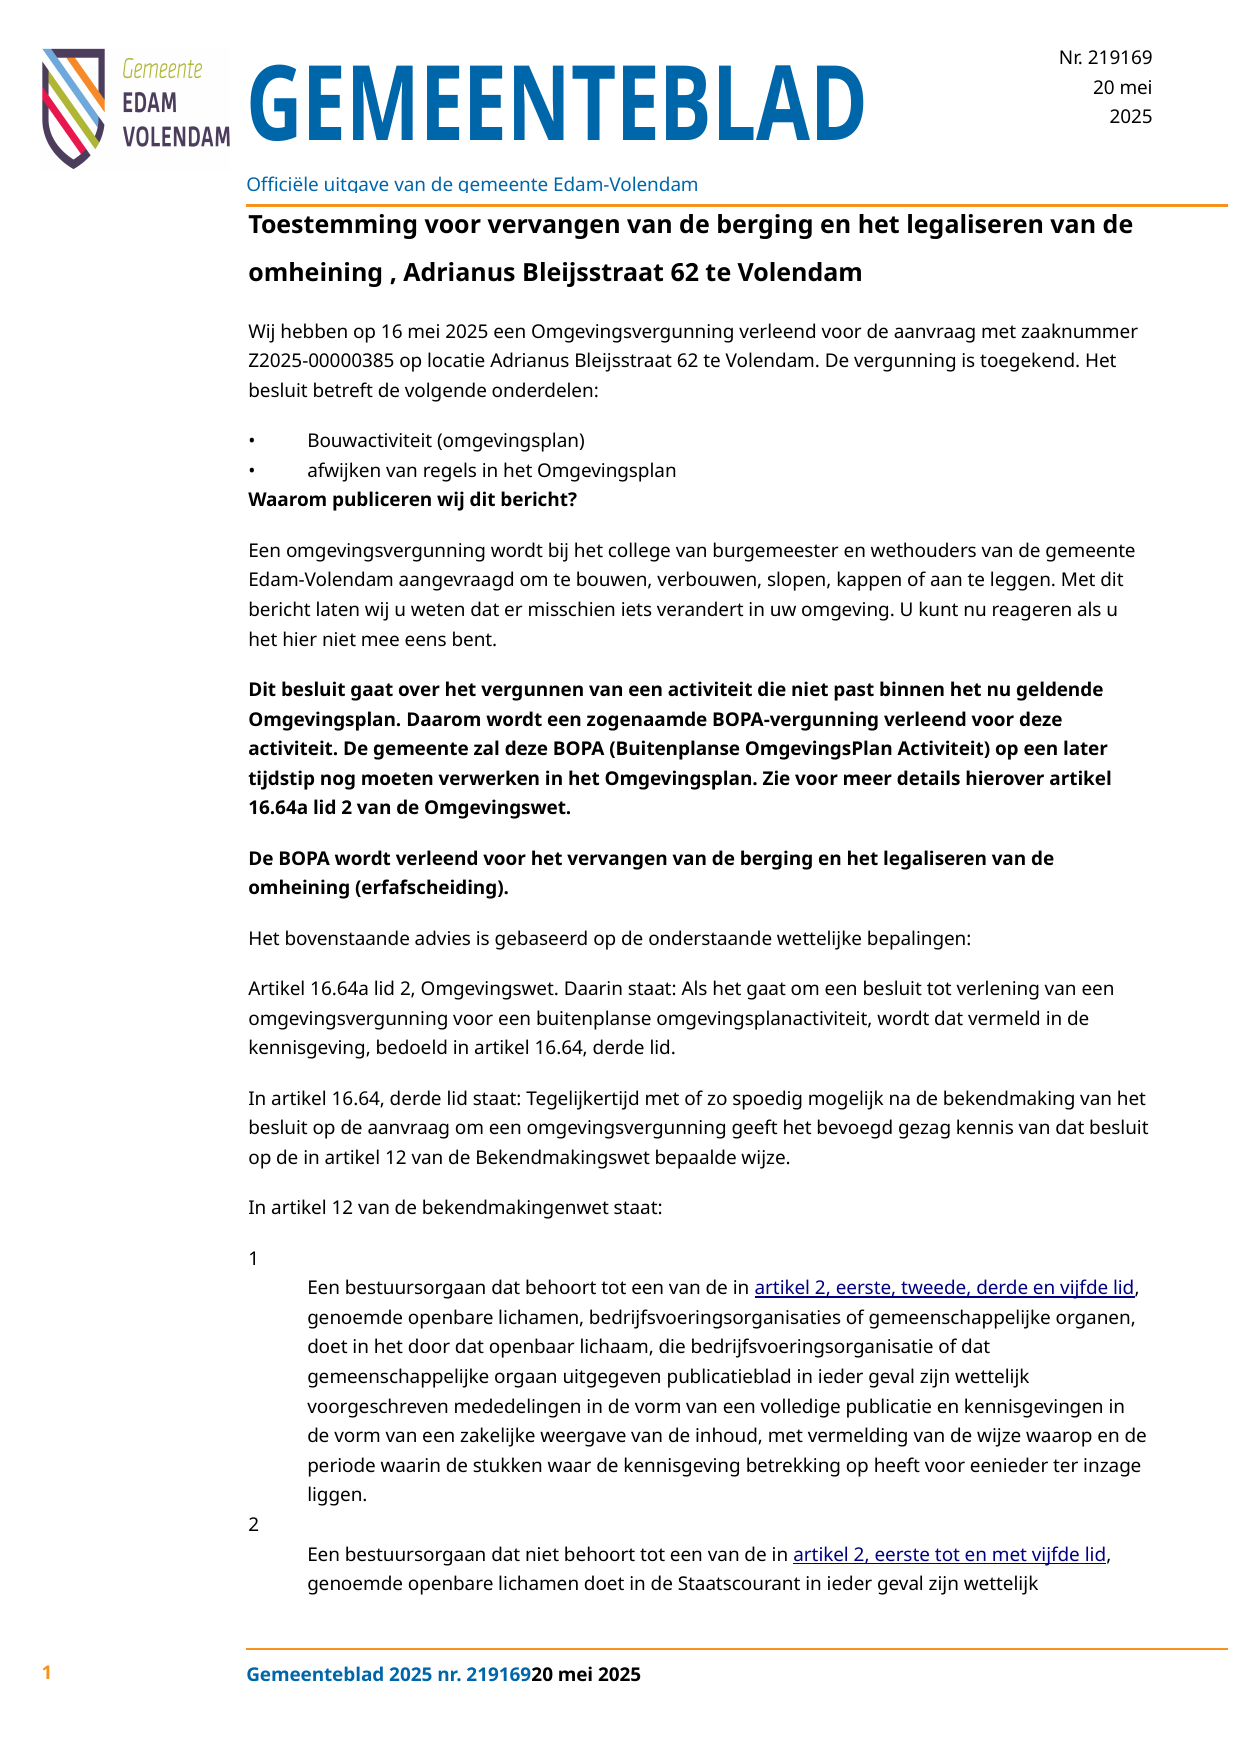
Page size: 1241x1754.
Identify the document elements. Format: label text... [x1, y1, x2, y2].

picture [41, 47, 231, 172]
text Toestemming voor vervangen van de berging en het legaliseren van de omheining , Adrianus Bleijsstraat 62 te Volendam [248, 207, 1152, 288]
list Een bestuursorgaan dat niet behoort tot een van de in artikel 2, eerste tot en met vijfde lid, genoemde openbare lichamen doet in de Staatscourant in ieder geval zijn wettelijk [248, 1541, 1152, 1596]
text Dit besluit gaat over het vergunnen van een activiteit die niet past binnen het nu geldende Omgevingsplan. Daarom wordt een zogenaamde BOPA-vergunning verleend voor deze activiteit. De gemeente zal deze BOPA (Buitenplanse OmgevingsPlan Activiteit) op een later tijdstip nog moeten verwerken in het Omgevingsplan. Zie voor meer details hierover artikel 16.64a lid 2 van de Omgevingswet. [248, 676, 1152, 820]
text De BOPA wordt verleend voor het vervangen van de berging en het legaliseren van de omheining (erfafscheiding). [248, 845, 1152, 900]
list afwijken van regels in het Omgevingsplan [248, 457, 1152, 483]
text Artikel 16.64a lid 2, Omgevingswet. Daarin staat: Als het gaat om een besluit tot verlening van een omgevingsvergunning voor een buitenplanse omgevingsplanactiviteit, wordt dat vermeld in de kennisgeving, bedoeld in artikel 16.64, derde lid. [248, 975, 1152, 1060]
list Een bestuursorgaan dat behoort tot een van de in artikel 2, eerste, tweede, derde en vijfde lid, genoemde openbare lichamen, bedrijfsvoeringsorganisaties of gemeenschappelijke organen, doet in het door dat openbaar lichaam, die bedrijfsvoeringsorganisatie of dat gemeenschappelijke orgaan uitgegeven publicatieblad in ieder geval zijn wettelijk voorgeschreven mededelingen in de vorm van een volledige publicatie en kennisgevingen in de vorm van een zakelijke weergave van de inhoud, met vermelding van de wijze waarop en de periode waarin de stukken waar de kennisgeving betrekking op heeft voor eenieder ter inzage liggen. [248, 1274, 1152, 1507]
list Bouwactiviteit (omgevingsplan) [248, 427, 1152, 453]
text Een omgevingsvergunning wordt bij het college van burgemeester en wethouders van de gemeente Edam-Volendam aangevraagd om te bouwen, verbouwen, slopen, kappen of aan te leggen. Met dit bericht laten wij u weten dat er misschien iets verandert in uw omgeving. U kunt nu reageren als u het hier niet mee eens bent. [248, 537, 1152, 652]
text Wij hebben op 16 mei 2025 een Omgevingsvergunning verleend voor de aanvraag met zaaknummer Z2025-00000385 op locatie Adrianus Bleijsstraat 62 te Volendam. De vergunning is toegekend. Het besluit betreft de volgende onderdelen: [248, 318, 1152, 403]
text In artikel 12 van de bekendmakingenwet staat: [248, 1194, 1152, 1220]
text Waarom publiceren wij dit bericht? [248, 487, 1152, 512]
text Het bovenstaande advies is gebaseerd op de onderstaande wettelijke bepalingen: [248, 925, 1152, 951]
text In artikel 16.64, derde lid staat: Tegelijkertijd met of zo spoedig mogelijk na de bekendmaking van het besluit op de aanvraag om een omgevingsvergunning geeft het bevoegd gezag kennis van dat besluit op de in artikel 12 van de Bekendmakingswet bepaalde wijze. [248, 1085, 1152, 1170]
